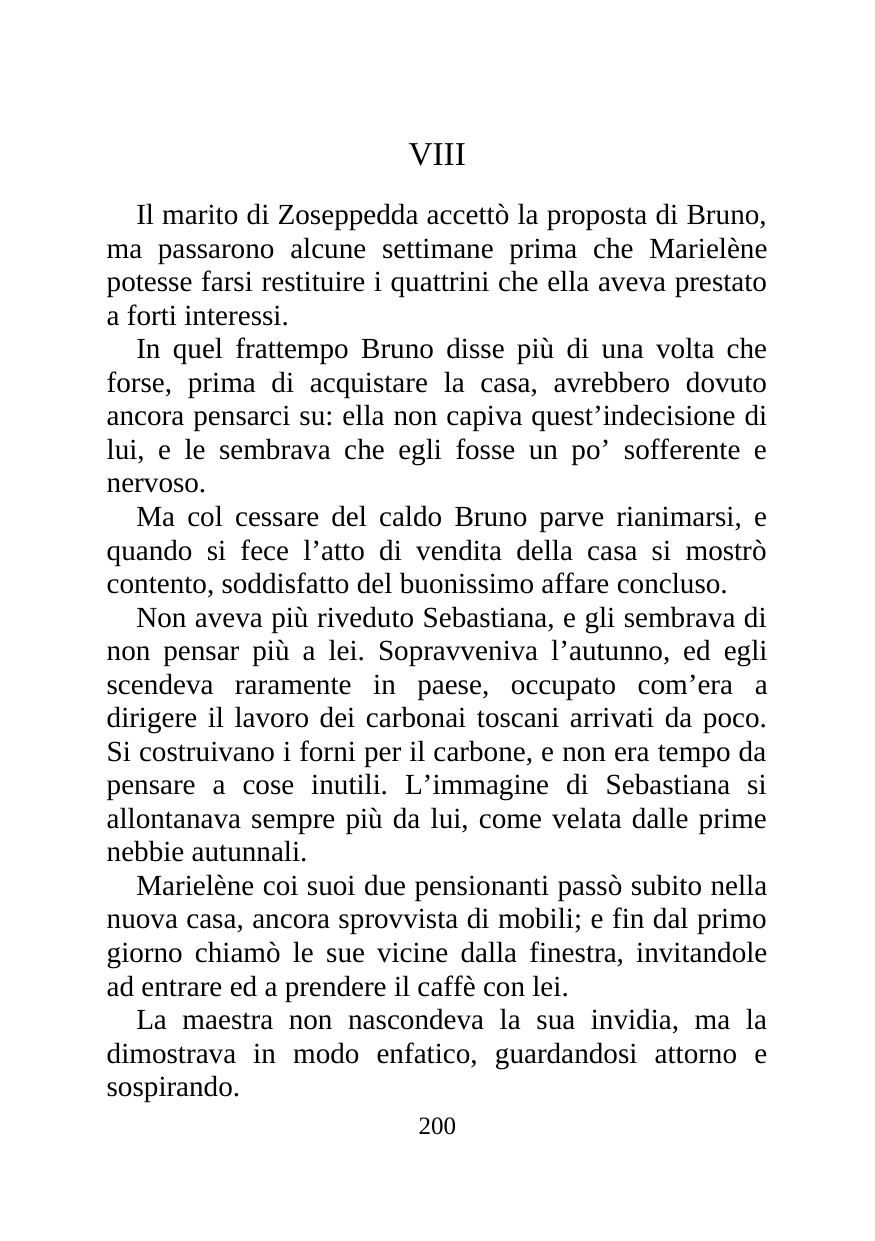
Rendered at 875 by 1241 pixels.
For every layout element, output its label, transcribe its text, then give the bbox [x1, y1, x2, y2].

text Non aveva più riveduto Sebastiana, e gli sembrava di non pensar più a lei. Sopravveniva l’autunno, ed egli scendeva raramente in paese, occupato com’era a dirigere il lavoro dei carbonai toscani arrivati da poco. Si costruivano i forni per il carbone, e non era tempo da pensare a cose inutili. L’immagine di Sebastiana si allontanava sempre più da lui, come velata dalle prime nebbie autunnali. [106, 600, 768, 868]
text In quel frattempo Bruno disse più di una volta che forse, prima di acquistare la casa, avrebbero dovuto ancora pensarci su: ella non capiva quest’indecisione di lui, e le sembrava che egli fosse un po’ sofferente e nervoso. [106, 331, 768, 499]
subtitle VIII [106, 134, 768, 172]
text La maestra non nascondeva la sua invidia, ma la dimostrava in modo enfatico, guardandosi attorno e sospirando. [106, 1002, 768, 1103]
text Il marito di Zoseppedda accettò la proposta di Bruno, ma passarono alcune settimane prima che Marielène potesse farsi restituire i quattrini che ella aveva prestato a forti interessi. [106, 197, 768, 331]
text Marielène coi suoi due pensionanti passò subito nella nuova casa, ancora sprovvista di mobili; e fin dal primo giorno chiamò le sue vicine dalla finestra, invitandole ad entrare ed a prendere il caffè con lei. [106, 868, 768, 1002]
text Ma col cessare del caldo Bruno parve rianimarsi, e quando si fece l’atto di vendita della casa si mostrò contento, soddisfatto del buonissimo affare concluso. [106, 499, 768, 600]
